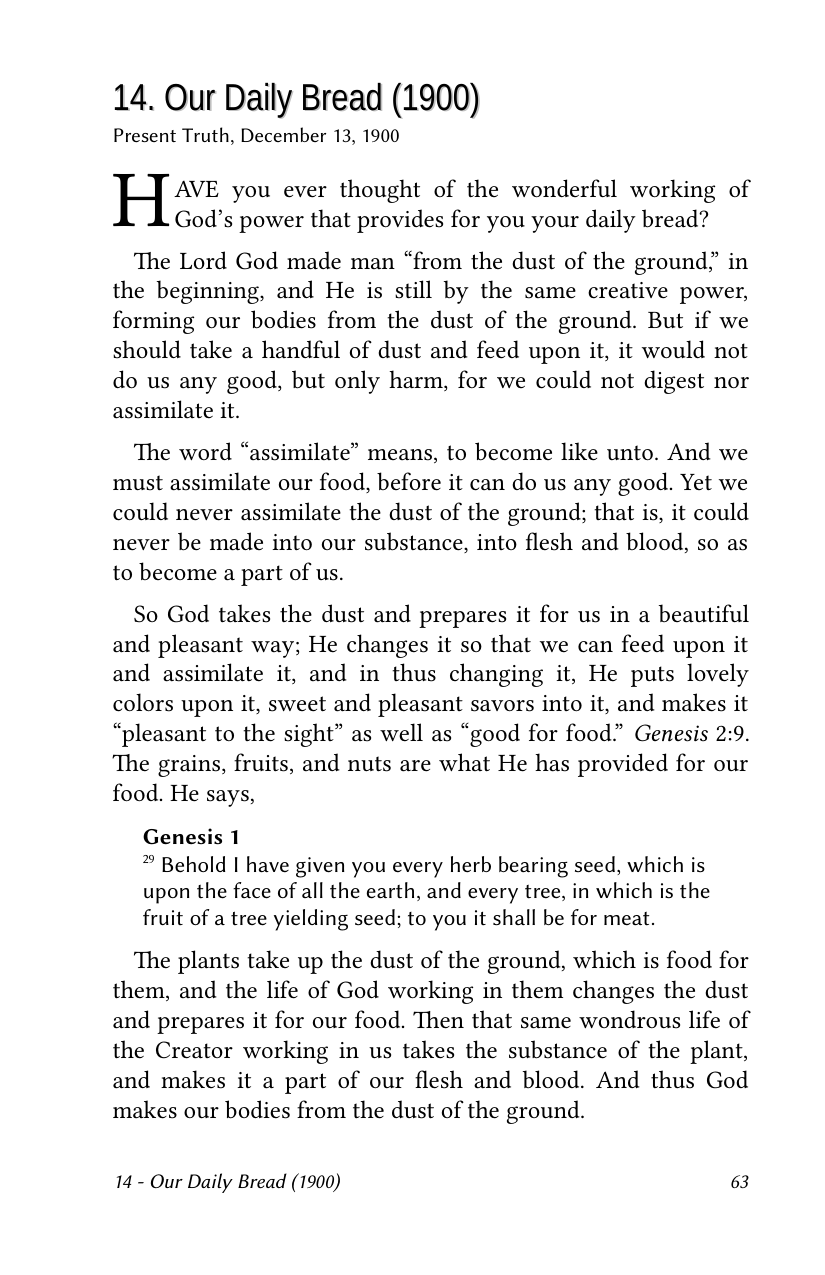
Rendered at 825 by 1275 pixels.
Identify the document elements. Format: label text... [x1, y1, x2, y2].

text Present Truth, December 13, 1900 [112, 124, 750, 148]
title Our Daily Bread (1900) [112, 75, 750, 118]
text 29 Behold I have given you every herb bearing seed, which is upon the face of all the earth, and every tree, in which is the fruit of a tree yielding seed; to you it shall be for meat. [142, 852, 720, 931]
text HAVE you ever thought of the wonderful working of God’s power that provides for you your daily bread? [112, 175, 750, 233]
text The word “assimilate” means, to become like unto. And we must assimilate our food, before it can do us any good. Yet we could never assimilate the dust of the ground; that is, it could never be made into our substance, into flesh and blood, so as to become a part of us. [112, 438, 750, 586]
text Genesis 1 [142, 824, 750, 850]
text The Lord God made man “from the dust of the ground,” in the beginning, and He is still by the same creative power, forming our bodies from the dust of the ground. But if we should take a handful of dust and feed upon it, it would not do us any good, but only harm, for we could not digest nor assimilate it. [112, 247, 750, 425]
text The plants take up the dust of the ground, which is food for them, and the life of God working in them changes the dust and prepares it for our food. Then that same wondrous life of the Creator working in us takes the substance of the plant, and makes it a part of our flesh and blood. And thus God makes our bodies from the dust of the ground. [112, 947, 750, 1124]
text So God takes the dust and prepares it for us in a beautiful and pleasant way; He changes it so that we can feed upon it and assimilate it, and in thus changing it, He puts lovely colors upon it, sweet and pleasant savors into it, and makes it “pleasant to the sight” as well as “good for food.” Genesis 2:9. The grains, fruits, and nuts are what He has provided for our food. He says, [112, 600, 750, 808]
